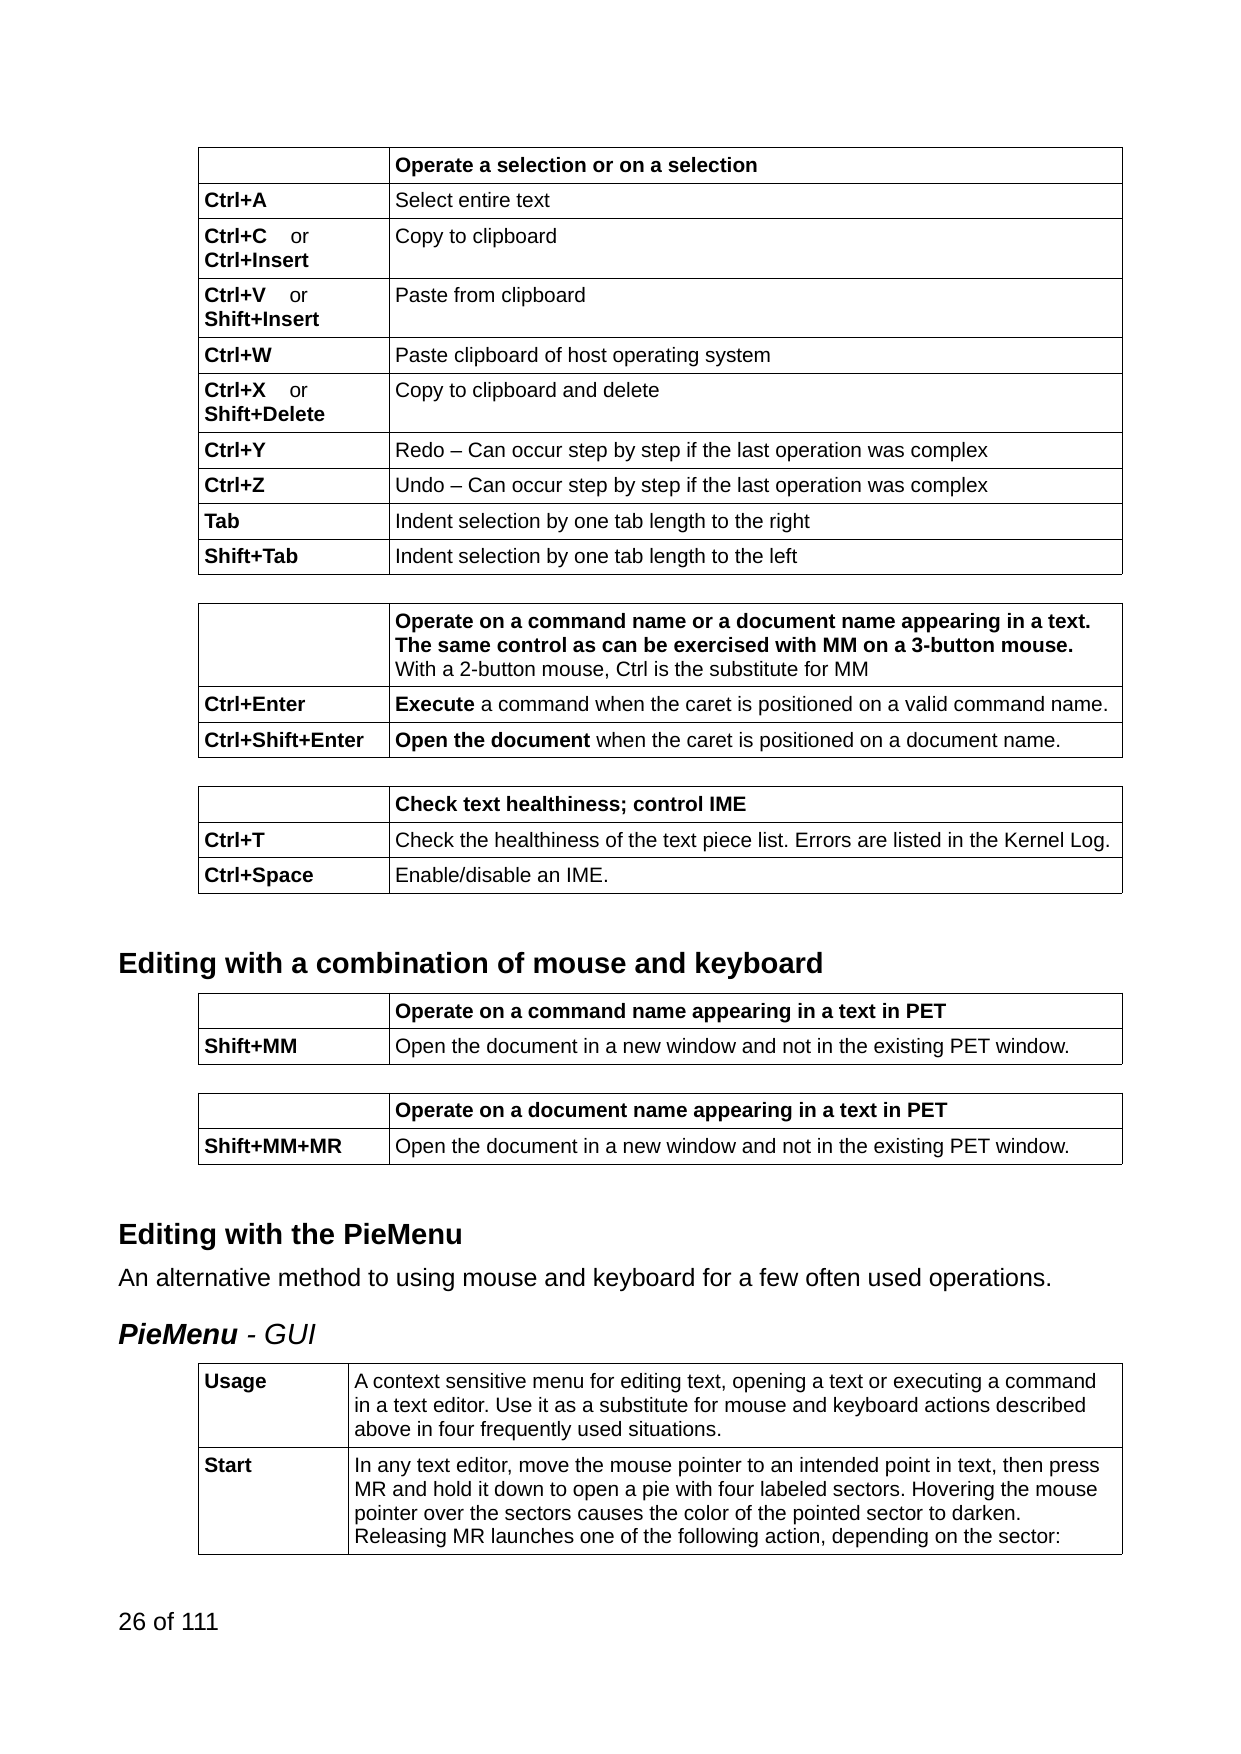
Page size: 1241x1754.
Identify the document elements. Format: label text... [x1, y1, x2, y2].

table_cell Shift+MM [199, 1029, 389, 1064]
table_header Check text healthiness; control IME [390, 787, 1122, 822]
table_header [199, 148, 389, 182]
text An alternative method to using mouse and keyboard for a few often used operations. [118, 1263, 1122, 1292]
table_cell Ctrl+Z [199, 469, 389, 503]
table_cell Indent selection by one tab length to the right [390, 504, 1122, 538]
table_cell Open the document in a new window and not in the existing PET window. [390, 1129, 1122, 1163]
table_cell Ctrl+V or Shift+Insert [199, 279, 389, 337]
table_cell Redo – Can occur step by step if the last operation was complex [390, 433, 1122, 467]
table_cell Ctrl+W [199, 338, 389, 372]
table_header Operate on a document name appearing in a text in PET [390, 1094, 1122, 1128]
table_cell Ctrl+Y [199, 433, 389, 467]
table_cell Ctrl+Space [199, 858, 389, 893]
table_header Operate on a command name or a document name appearing in a text. The same control as can be exercised with MM on a 3-button mouse. With a 2-button mouse, Ctrl is the substitute for MM [390, 604, 1122, 686]
table_cell Paste clipboard of host operating system [390, 338, 1122, 372]
table_cell Copy to clipboard [390, 219, 1122, 277]
table_header Operate a selection or on a selection [390, 148, 1122, 182]
table_cell Shift+MM+MR [199, 1129, 389, 1163]
table_cell Ctrl+X or Shift+Delete [199, 374, 389, 432]
table_cell Tab [199, 504, 389, 538]
table_cell Ctrl+C or Ctrl+Insert [199, 219, 389, 277]
subtitle PieMenu - GUI [118, 1317, 1122, 1351]
table_cell Copy to clipboard and delete [390, 374, 1122, 432]
table_cell Open the document in a new window and not in the existing PET window. [390, 1029, 1122, 1064]
table_header [199, 604, 389, 686]
table_cell Start [199, 1448, 348, 1554]
table_cell Select entire text [390, 184, 1122, 218]
table_header Usage [199, 1364, 348, 1447]
table_cell Ctrl+Enter [199, 687, 389, 722]
table_header [199, 1094, 389, 1128]
table_header Operate on a command name appearing in a text in PET [390, 994, 1122, 1028]
subtitle Editing with the PieMenu [118, 1217, 1122, 1251]
table_header A context sensitive menu for editing text, opening a text or executing a command in a text editor. Use it as a substitute for mouse and keyboard actions described above in four frequently used situations. [349, 1364, 1122, 1447]
table_cell Ctrl+Shift+Enter [199, 723, 389, 757]
table_cell Enable/disable an IME. [390, 858, 1122, 893]
subtitle Editing with a combination of mouse and keyboard [118, 947, 1122, 980]
table_cell Shift+Tab [199, 540, 389, 574]
table_cell In any text editor, move the mouse pointer to an intended point in text, then press MR and hold it down to open a pie with four labeled sectors. Hovering the mouse pointer over the sectors causes the color of the pointed sector to darken. Releasing MR launches one of the following action, depending on the sector: [349, 1448, 1122, 1554]
table_cell Ctrl+T [199, 823, 389, 857]
table_header [199, 994, 389, 1028]
table_cell Undo – Can occur step by step if the last operation was complex [390, 469, 1122, 503]
table_cell Open the document when the caret is positioned on a document name. [390, 723, 1122, 757]
table_cell Paste from clipboard [390, 279, 1122, 337]
table_cell Check the healthiness of the text piece list. Errors are listed in the Kernel Log. [390, 823, 1122, 857]
table_cell Ctrl+A [199, 184, 389, 218]
table_cell Indent selection by one tab length to the left [390, 540, 1122, 574]
table_header [199, 787, 389, 822]
table_cell Execute a command when the caret is positioned on a valid command name. [390, 687, 1122, 722]
